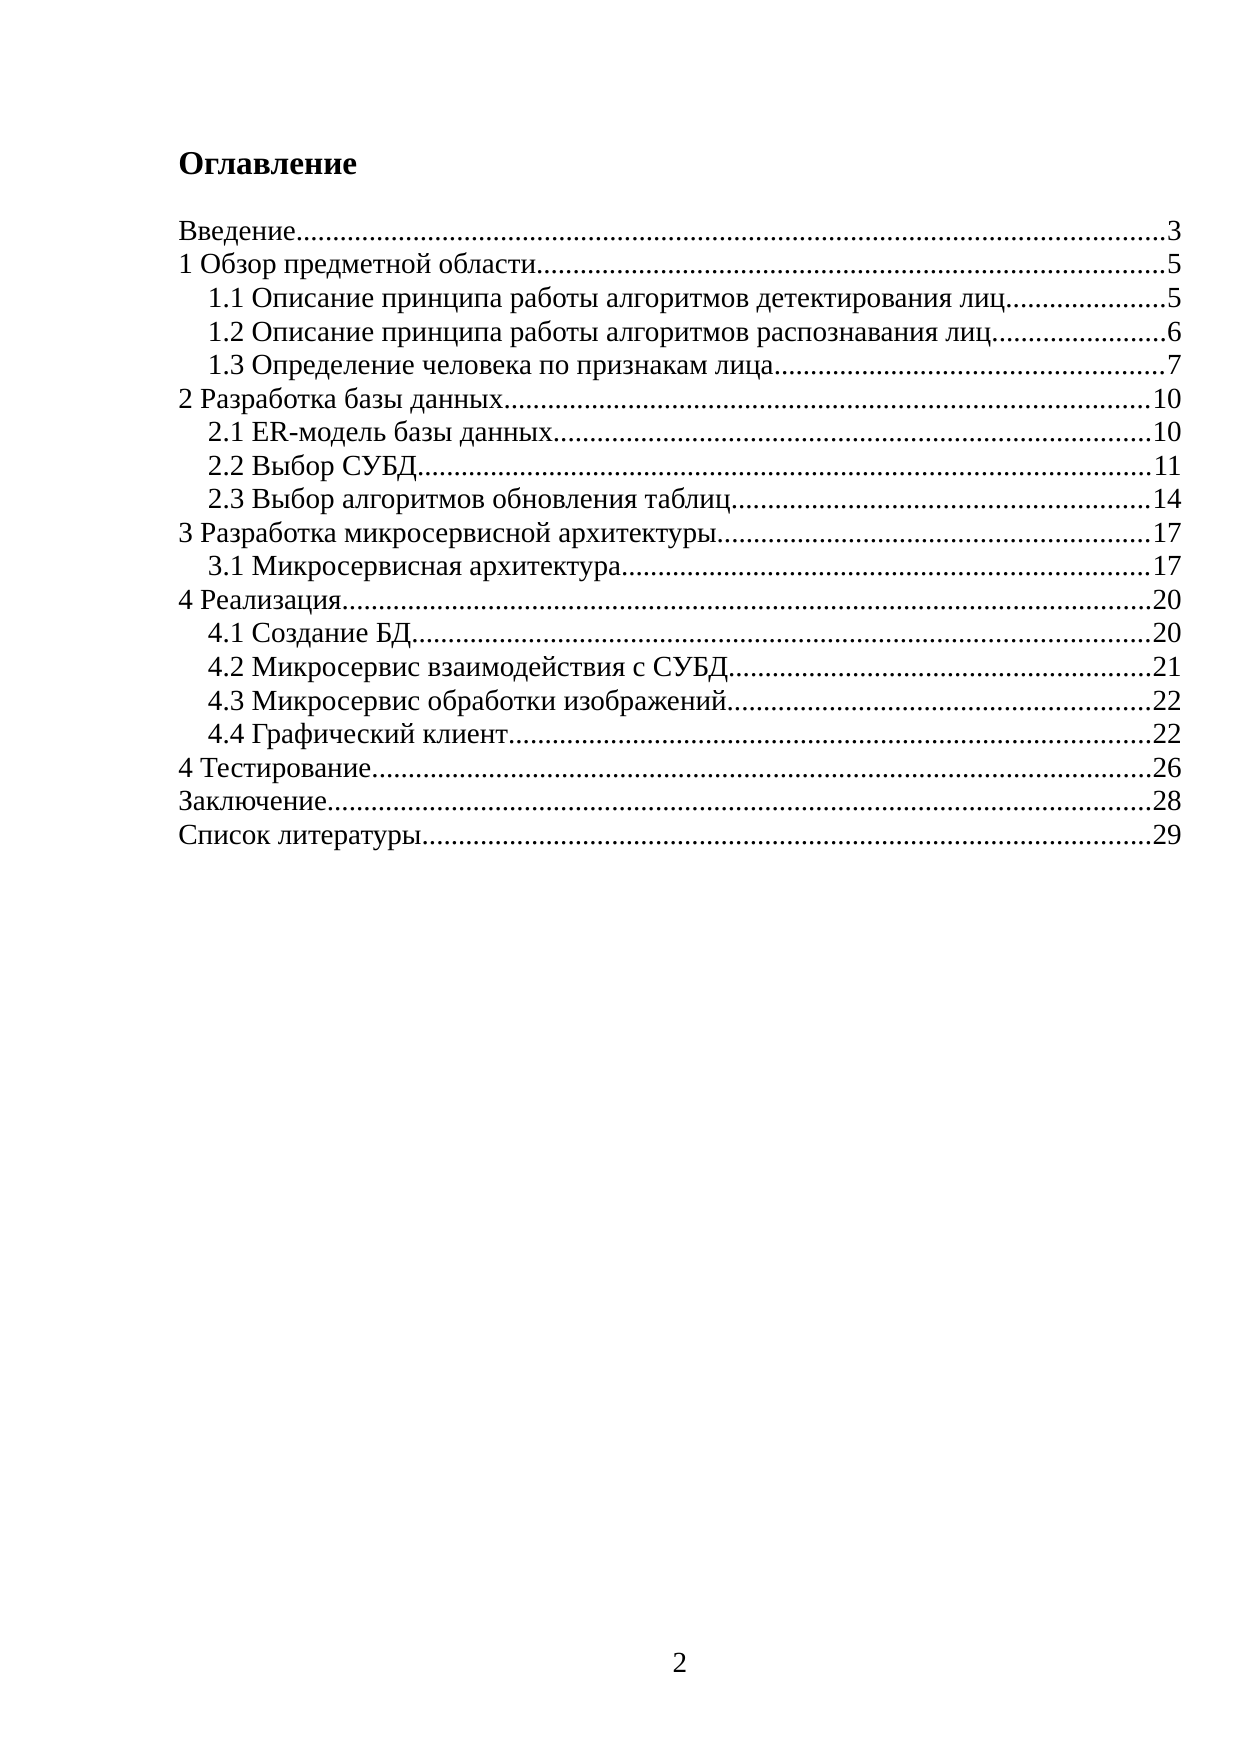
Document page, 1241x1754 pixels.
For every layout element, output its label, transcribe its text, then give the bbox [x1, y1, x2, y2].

text 1.1 Описание принципа работы алгоритмов детектирования лиц 5 [208, 280, 1181, 314]
text 4.3 Микросервис обработки изображений 22 [208, 683, 1181, 716]
text Список литературы 29 [178, 817, 1181, 850]
text Заключение 28 [178, 783, 1181, 817]
text 3.1 Микросервисная архитектура 17 [208, 548, 1181, 582]
text 4.2 Микросервис взаимодействия с СУБД 21 [208, 649, 1181, 683]
text 3 Разработка микросервисной архитектуры 17 [178, 515, 1181, 548]
text 4 Реализация 20 [178, 582, 1181, 616]
subtitle Оглавление [178, 143, 1181, 181]
text 1.3 Определение человека по признакам лица 7 [208, 347, 1181, 381]
text 2 Разработка базы данных 10 [178, 381, 1181, 414]
text Введение 3 [178, 213, 1181, 247]
text 4 Тестирование 26 [178, 750, 1181, 783]
text 1 Обзор предметной области 5 [178, 247, 1181, 280]
text 2.1 ER-модель базы данных 10 [208, 414, 1181, 448]
text 1.2 Описание принципа работы алгоритмов распознавания лиц 6 [208, 314, 1181, 347]
text 4.4 Графический клиент 22 [208, 716, 1181, 750]
text 2.3 Выбор алгоритмов обновления таблиц 14 [208, 481, 1181, 515]
text 4.1 Создание БД 20 [208, 616, 1181, 649]
text 2.2 Выбор СУБД 11 [208, 448, 1181, 481]
